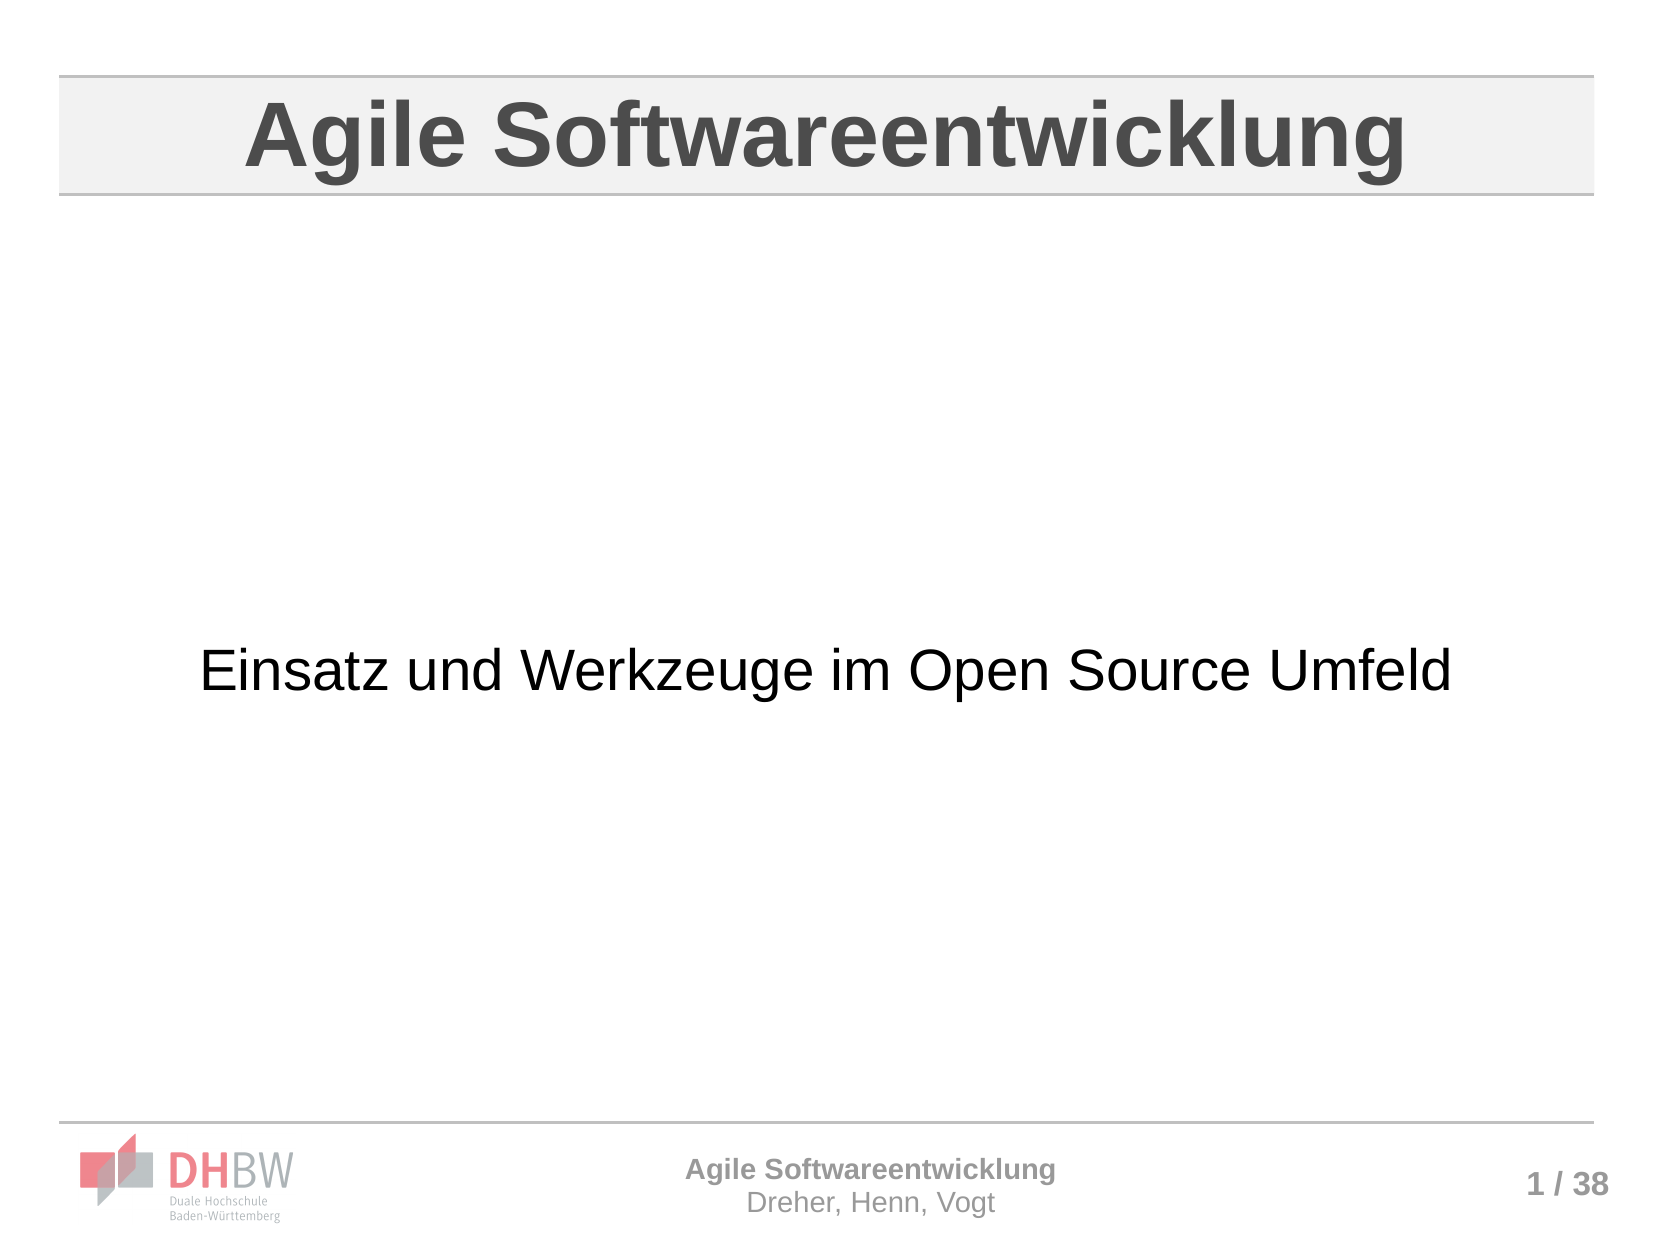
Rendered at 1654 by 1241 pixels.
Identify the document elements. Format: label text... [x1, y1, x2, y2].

subtitle Einsatz und Werkzeuge im Open Source Umfeld [82, 260, 1571, 1080]
title Agile Softwareentwicklung [82, 31, 1571, 239]
picture [78, 1133, 296, 1225]
